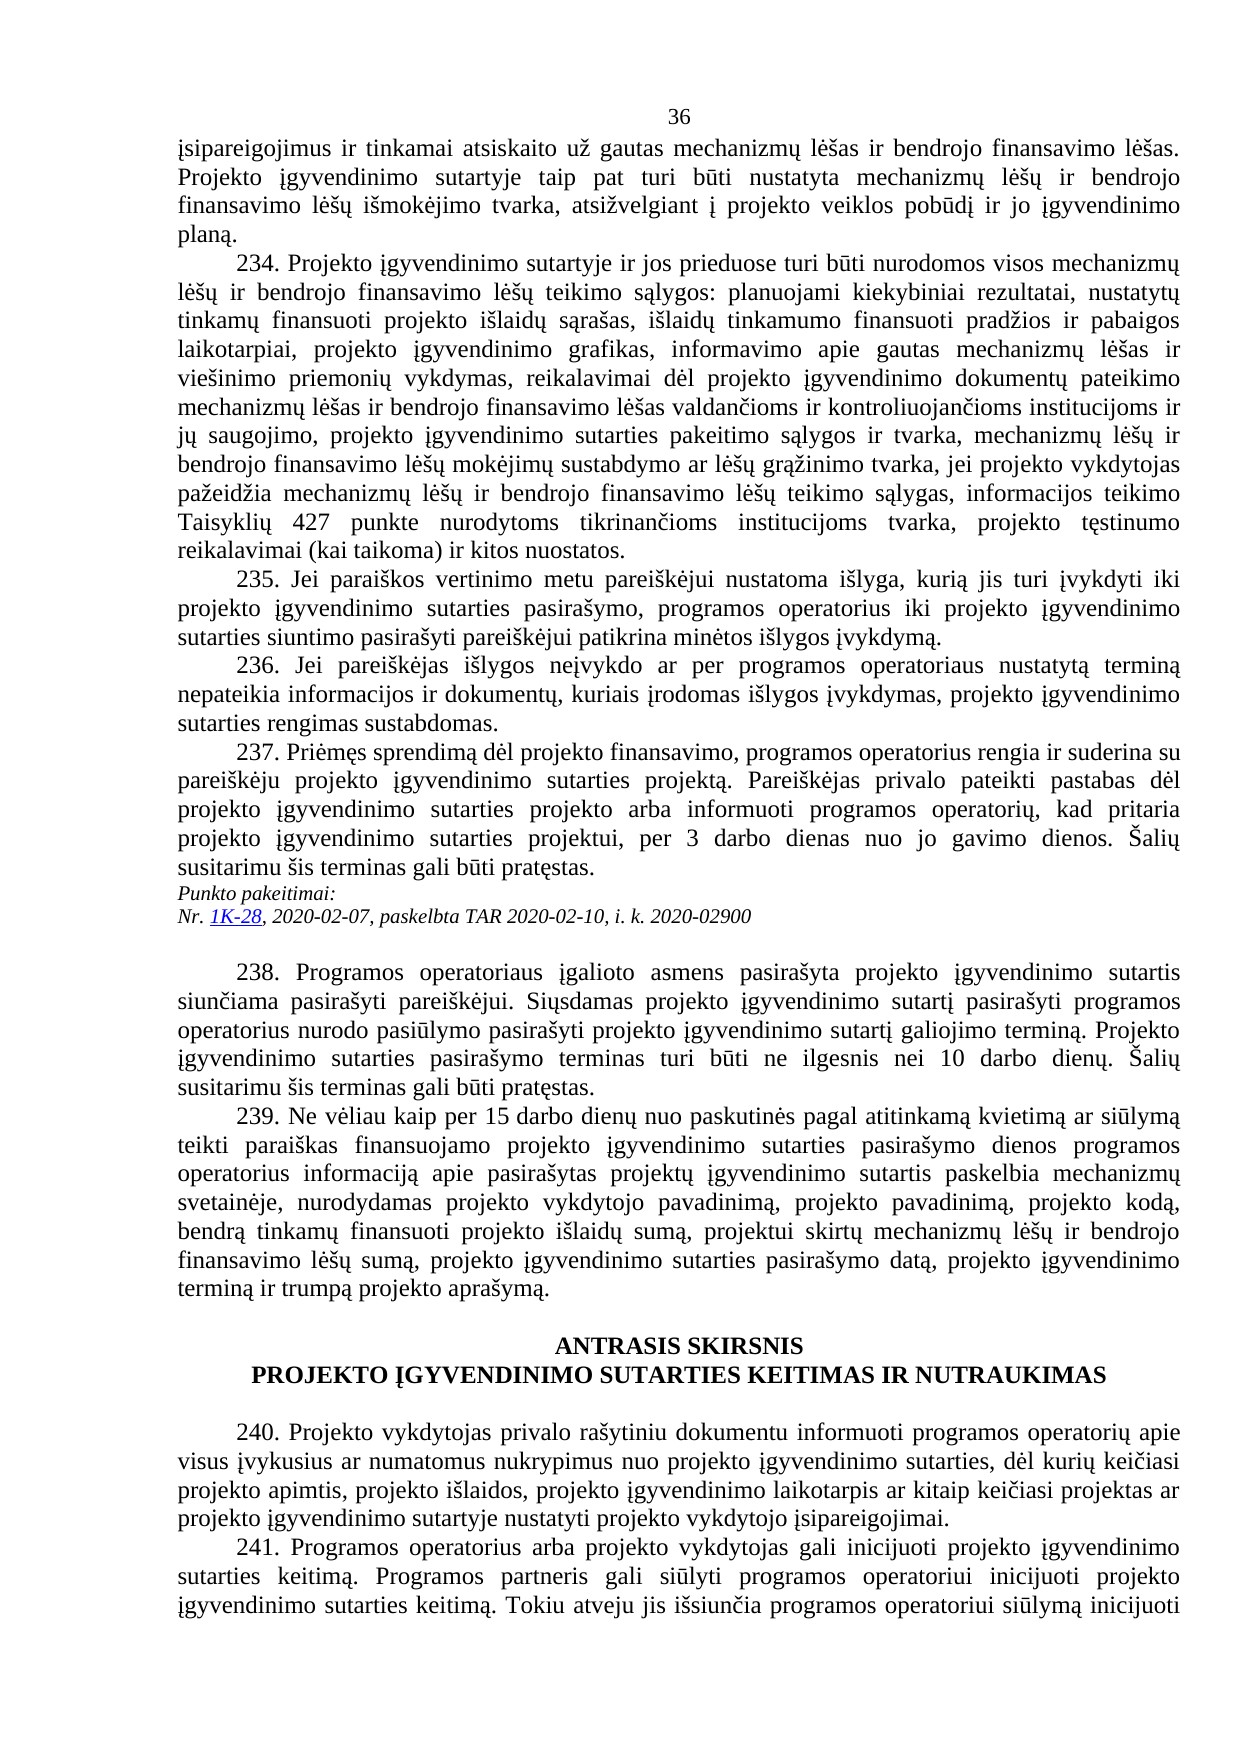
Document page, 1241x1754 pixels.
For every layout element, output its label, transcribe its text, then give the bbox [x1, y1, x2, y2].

text 234. Projekto įgyvendinimo sutartyje ir jos prieduose turi būti nurodomos visos mechanizmų lėšų ir bendrojo finansavimo lėšų teikimo sąlygos: planuojami kiekybiniai rezultatai, nustatytų tinkamų finansuoti projekto išlaidų sąrašas, išlaidų tinkamumo finansuoti pradžios ir pabaigos laikotarpiai, projekto įgyvendinimo grafikas, informavimo apie gautas mechanizmų lėšas ir viešinimo priemonių vykdymas, reikalavimai dėl projekto įgyvendinimo dokumentų pateikimo mechanizmų lėšas ir bendrojo finansavimo lėšas valdančioms ir kontroliuojančioms institucijoms ir jų saugojimo, projekto įgyvendinimo sutarties pakeitimo sąlygos ir tvarka, mechanizmų lėšų ir bendrojo finansavimo lėšų mokėjimų sustabdymo ar lėšų grąžinimo tvarka, jei projekto vykdytojas pažeidžia mechanizmų lėšų ir bendrojo finansavimo lėšų teikimo sąlygas, informacijos teikimo Taisyklių 427 punkte nurodytoms tikrinančioms institucijoms tvarka, projekto tęstinumo reikalavimai (kai taikoma) ir kitos nuostatos. [177, 248, 1181, 564]
text 235. Jei paraiškos vertinimo metu pareiškėjui nustatoma išlyga, kurią jis turi įvykdyti iki projekto įgyvendinimo sutarties pasirašymo, programos operatorius iki projekto įgyvendinimo sutarties siuntimo pasirašyti pareiškėjui patikrina minėtos išlygos įvykdymą. [177, 564, 1181, 650]
text Punkto pakeitimai: [177, 880, 1181, 904]
text 239. Ne vėliau kaip per 15 darbo dienų nuo paskutinės pagal atitinkamą kvietimą ar siūlymą teikti paraiškas finansuojamo projekto įgyvendinimo sutarties pasirašymo dienos programos operatorius informaciją apie pasirašytas projektų įgyvendinimo sutartis paskelbia mechanizmų svetainėje, nurodydamas projekto vykdytojo pavadinimą, projekto pavadinimą, projekto kodą, bendrą tinkamų finansuoti projekto išlaidų sumą, projektui skirtų mechanizmų lėšų ir bendrojo finansavimo lėšų sumą, projekto įgyvendinimo sutarties pasirašymo datą, projekto įgyvendinimo terminą ir trumpą projekto aprašymą. [177, 1101, 1181, 1302]
text 240. Projekto vykdytojas privalo rašytiniu dokumentu informuoti programos operatorių apie visus įvykusius ar numatomus nukrypimus nuo projekto įgyvendinimo sutarties, dėl kurių keičiasi projekto apimtis, projekto išlaidos, projekto įgyvendinimo laikotarpis ar kitaip keičiasi projektas ar projekto įgyvendinimo sutartyje nustatyti projekto vykdytojo įsipareigojimai. [177, 1417, 1181, 1532]
text Projekto ĮGYVENDINIMO sutarties keitimas ir nutraukimas [177, 1360, 1181, 1388]
text įsipareigojimus ir tinkamai atsiskaito už gautas mechanizmų lėšas ir bendrojo finansavimo lėšas. Projekto įgyvendinimo sutartyje taip pat turi būti nustatyta mechanizmų lėšų ir bendrojo finansavimo lėšų išmokėjimo tvarka, atsižvelgiant į projekto veiklos pobūdį ir jo įgyvendinimo planą. [177, 133, 1181, 248]
text 237. Priėmęs sprendimą dėl projekto finansavimo, programos operatorius rengia ir suderina su pareiškėju projekto įgyvendinimo sutarties projektą. Pareiškėjas privalo pateikti pastabas dėl projekto įgyvendinimo sutarties projekto arba informuoti programos operatorių, kad pritaria projekto įgyvendinimo sutarties projektui, per 3 darbo dienas nuo jo gavimo dienos. Šalių susitarimu šis terminas gali būti pratęstas. [177, 737, 1181, 880]
text ANTRASIS SKIRSNIS [177, 1331, 1181, 1360]
text Nr. 1K-28, 2020-02-07, paskelbta TAR 2020-02-10, i. k. 2020-02900 [177, 904, 1181, 928]
text 241. Programos operatorius arba projekto vykdytojas gali inicijuoti projekto įgyvendinimo sutarties keitimą. Programos partneris gali siūlyti programos operatoriui inicijuoti projekto įgyvendinimo sutarties keitimą. Tokiu atveju jis išsiunčia programos operatoriui siūlymą inicijuoti [177, 1532, 1181, 1618]
text 238. Programos operatoriaus įgalioto asmens pasirašyta projekto įgyvendinimo sutartis siunčiama pasirašyti pareiškėjui. Siųsdamas projekto įgyvendinimo sutartį pasirašyti programos operatorius nurodo pasiūlymo pasirašyti projekto įgyvendinimo sutartį galiojimo terminą. Projekto įgyvendinimo sutarties pasirašymo terminas turi būti ne ilgesnis nei 10 darbo dienų. Šalių susitarimu šis terminas gali būti pratęstas. [177, 957, 1181, 1101]
text 236. Jei pareiškėjas išlygos neįvykdo ar per programos operatoriaus nustatytą terminą nepateikia informacijos ir dokumentų, kuriais įrodomas išlygos įvykdymas, projekto įgyvendinimo sutarties rengimas sustabdomas. [177, 650, 1181, 737]
